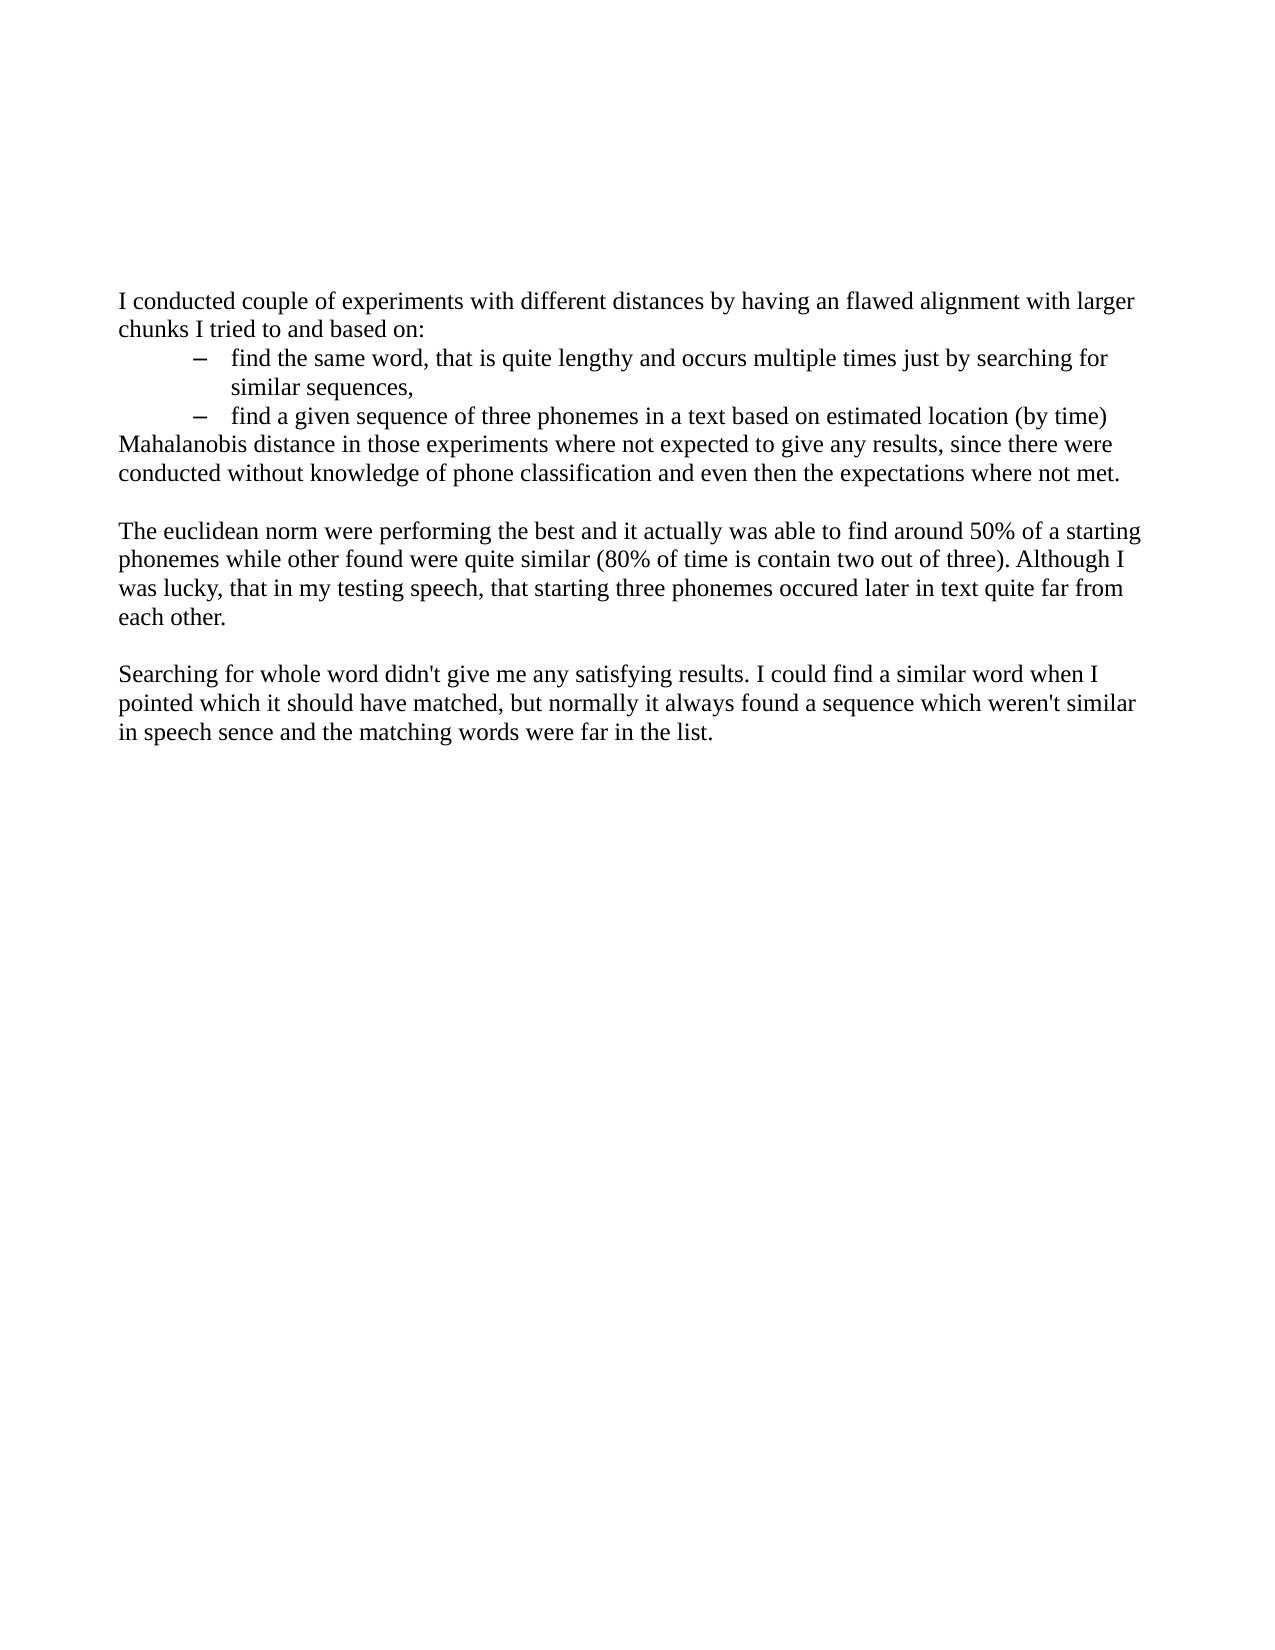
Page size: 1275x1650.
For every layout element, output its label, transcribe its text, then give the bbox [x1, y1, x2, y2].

text I conducted couple of experiments with different distances by having an flawed alignment with larger chunks I tried to and based on: [118, 286, 1157, 343]
list find the same word, that is quite lengthy and occurs multiple times just by searching for similar sequences, [193, 343, 1157, 401]
text Mahalanobis distance in those experiments where not expected to give any results, since there were conducted without knowledge of phone classification and even then the expectations where not met. [118, 429, 1157, 487]
list find a given sequence of three phonemes in a text based on estimated location (by time) [193, 401, 1157, 429]
text The euclidean norm were performing the best and it actually was able to find around 50% of a starting phonemes while other found were quite similar (80% of time is contain two out of three). Although I was lucky, that in my testing speech, that starting three phonemes occured later in text quite far from each other. [118, 516, 1157, 631]
text Searching for whole word didn't give me any satisfying results. I could find a similar word when I pointed which it should have matched, but normally it always found a sequence which weren't similar in speech sence and the matching words were far in the list. [118, 659, 1157, 746]
